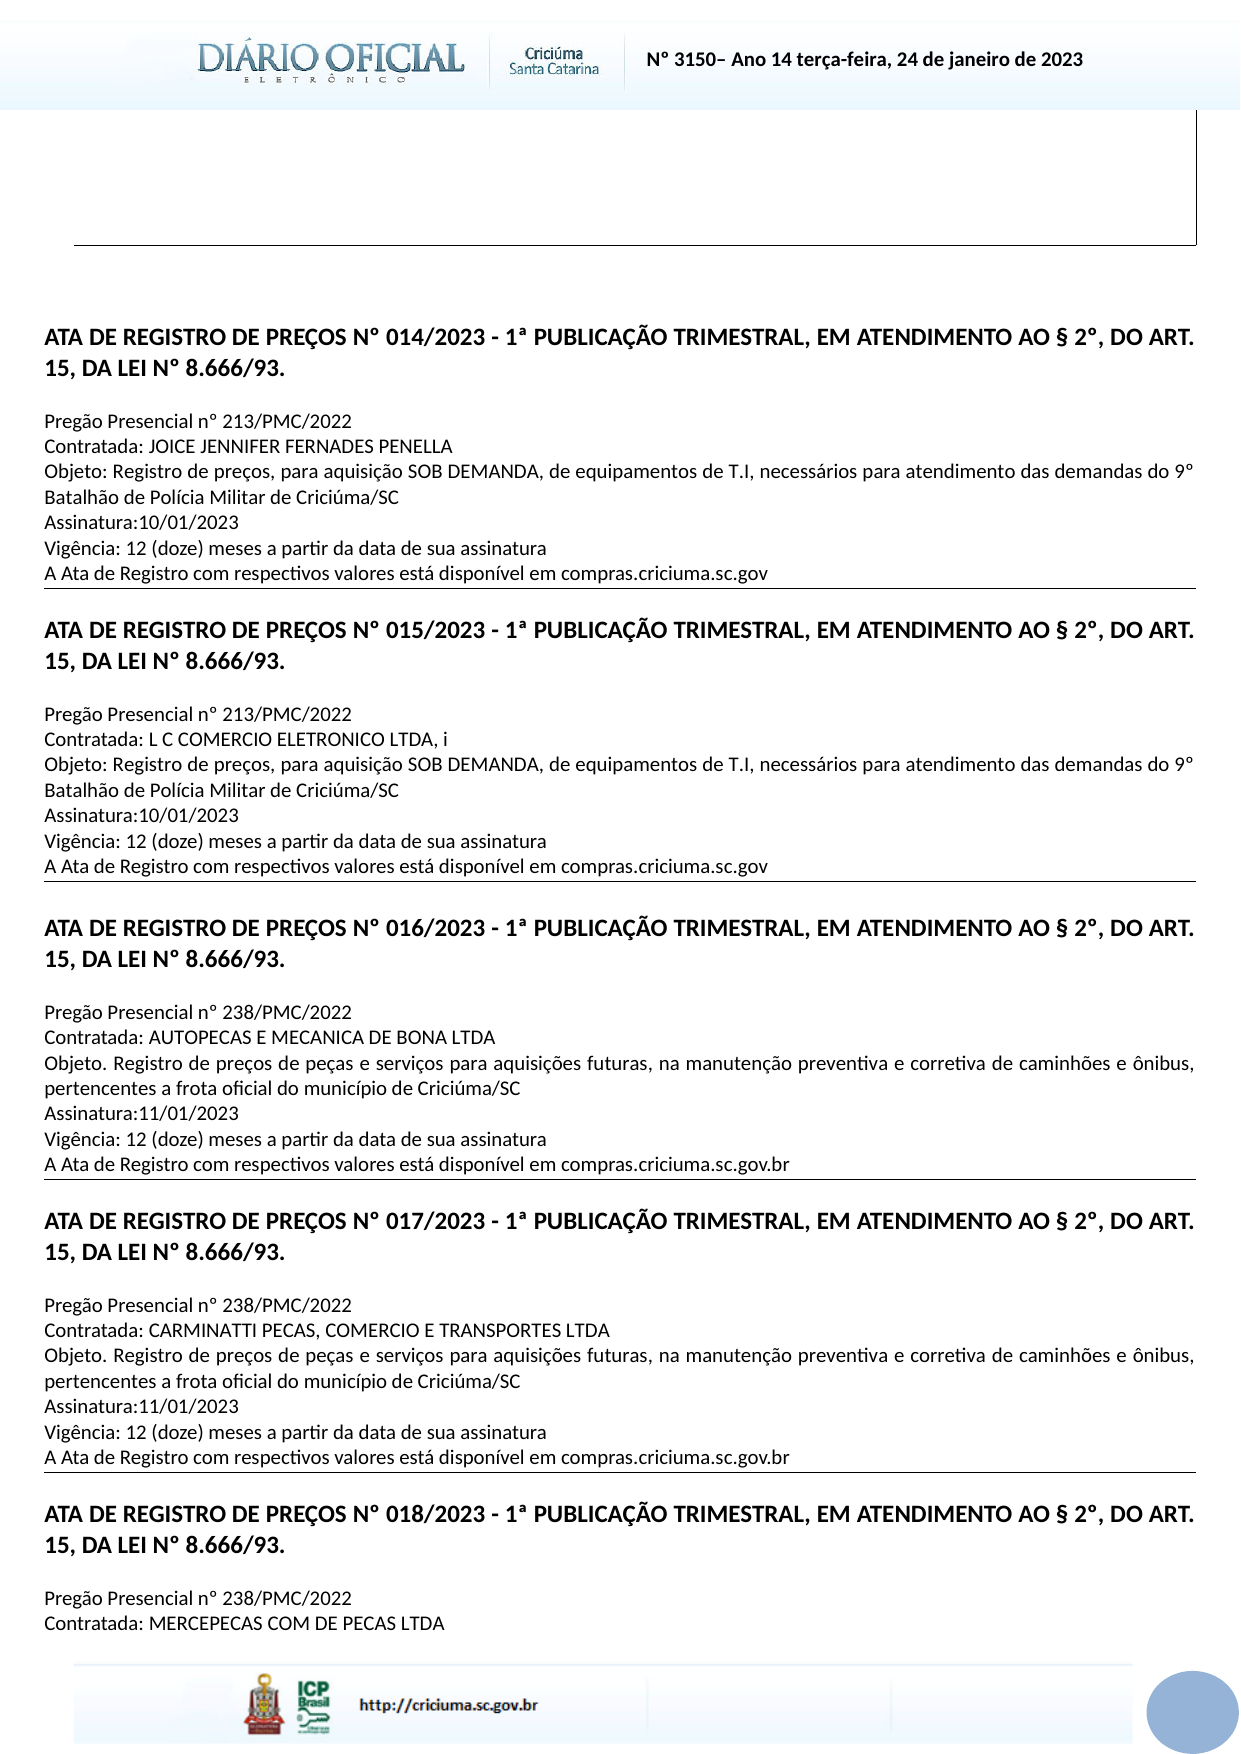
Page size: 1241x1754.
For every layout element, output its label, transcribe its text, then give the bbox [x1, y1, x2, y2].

text Objeto. Registro de preços de peças e serviços para aquisições futuras, na manutenção preventiva e corretiva de caminhões e ônibus, pertencentes a frota oficial do município de Criciúma/SC [44, 1050, 1196, 1101]
text Contratada: JOICE JENNIFER FERNADES PENELLA [44, 433, 1196, 459]
text ATA DE REGISTRO DE PREÇOS Nº 016/2023 - 1ª PUBLICAÇÃO TRIMESTRAL, EM ATENDIMENTO AO § 2º, DO ART. 15, DA LEI Nº 8.666/93. [44, 912, 1196, 973]
text A Ata de Registro com respectivos valores está disponível em compras.criciuma.sc.gov [44, 853, 1196, 881]
text Vigência: 12 (doze) meses a partir da data de sua assinatura [44, 828, 1196, 853]
text Pregão Presencial nº 213/PMC/2022 [44, 701, 1196, 726]
text Objeto: Registro de preços, para aquisição SOB DEMANDA, de equipamentos de T.I, necessários para atendimento das demandas do 9º Batalhão de Polícia Militar de Criciúma/SC [44, 752, 1196, 802]
text Vigência: 12 (doze) meses a partir da data de sua assinatura [44, 535, 1196, 560]
text ATA DE REGISTRO DE PREÇOS Nº 014/2023 - 1ª PUBLICAÇÃO TRIMESTRAL, EM ATENDIMENTO AO § 2º, DO ART. 15, DA LEI Nº 8.666/93. [44, 321, 1196, 382]
text A Ata de Registro com respectivos valores está disponível em compras.criciuma.sc.gov.br [44, 1151, 1196, 1179]
text Contratada: AUTOPECAS E MECANICA DE BONA LTDA [44, 1024, 1196, 1050]
text Assinatura:11/01/2023 [44, 1101, 1196, 1126]
text Assinatura:10/01/2023 [44, 802, 1196, 828]
text Objeto: Registro de preços, para aquisição SOB DEMANDA, de equipamentos de T.I, necessários para atendimento das demandas do 9º Batalhão de Polícia Militar de Criciúma/SC [44, 459, 1196, 509]
text Assinatura:11/01/2023 [44, 1393, 1196, 1419]
text Pregão Presencial nº 238/PMC/2022 [44, 1585, 1196, 1610]
text Contratada: MERCEPECAS COM DE PECAS LTDA [44, 1610, 1196, 1636]
text Vigência: 12 (doze) meses a partir da data de sua assinatura [44, 1419, 1196, 1444]
text A Ata de Registro com respectivos valores está disponível em compras.criciuma.sc.gov.br [44, 1444, 1196, 1472]
text ATA DE REGISTRO DE PREÇOS Nº 017/2023 - 1ª PUBLICAÇÃO TRIMESTRAL, EM ATENDIMENTO AO § 2º, DO ART. 15, DA LEI Nº 8.666/93. [44, 1205, 1196, 1266]
text Contratada: L C COMERCIO ELETRONICO LTDA, i [44, 726, 1196, 752]
text Pregão Presencial nº 213/PMC/2022 [44, 408, 1196, 433]
text Contratada: CARMINATTI PECAS, COMERCIO E TRANSPORTES LTDA [44, 1317, 1196, 1343]
text Assinatura:10/01/2023 [44, 509, 1196, 535]
text A Ata de Registro com respectivos valores está disponível em compras.criciuma.sc.gov [44, 560, 1196, 588]
text Objeto. Registro de preços de peças e serviços para aquisições futuras, na manutenção preventiva e corretiva de caminhões e ônibus, pertencentes a frota oficial do município de Criciúma/SC [44, 1343, 1196, 1393]
text Pregão Presencial nº 238/PMC/2022 [44, 999, 1196, 1024]
text Vigência: 12 (doze) meses a partir da data de sua assinatura [44, 1126, 1196, 1151]
text ATA DE REGISTRO DE PREÇOS Nº 015/2023 - 1ª PUBLICAÇÃO TRIMESTRAL, EM ATENDIMENTO AO § 2º, DO ART. 15, DA LEI Nº 8.666/93. [44, 614, 1196, 675]
text ATA DE REGISTRO DE PREÇOS Nº 018/2023 - 1ª PUBLICAÇÃO TRIMESTRAL, EM ATENDIMENTO AO § 2º, DO ART. 15, DA LEI Nº 8.666/93. [44, 1498, 1196, 1559]
text Pregão Presencial nº 238/PMC/2022 [44, 1292, 1196, 1317]
